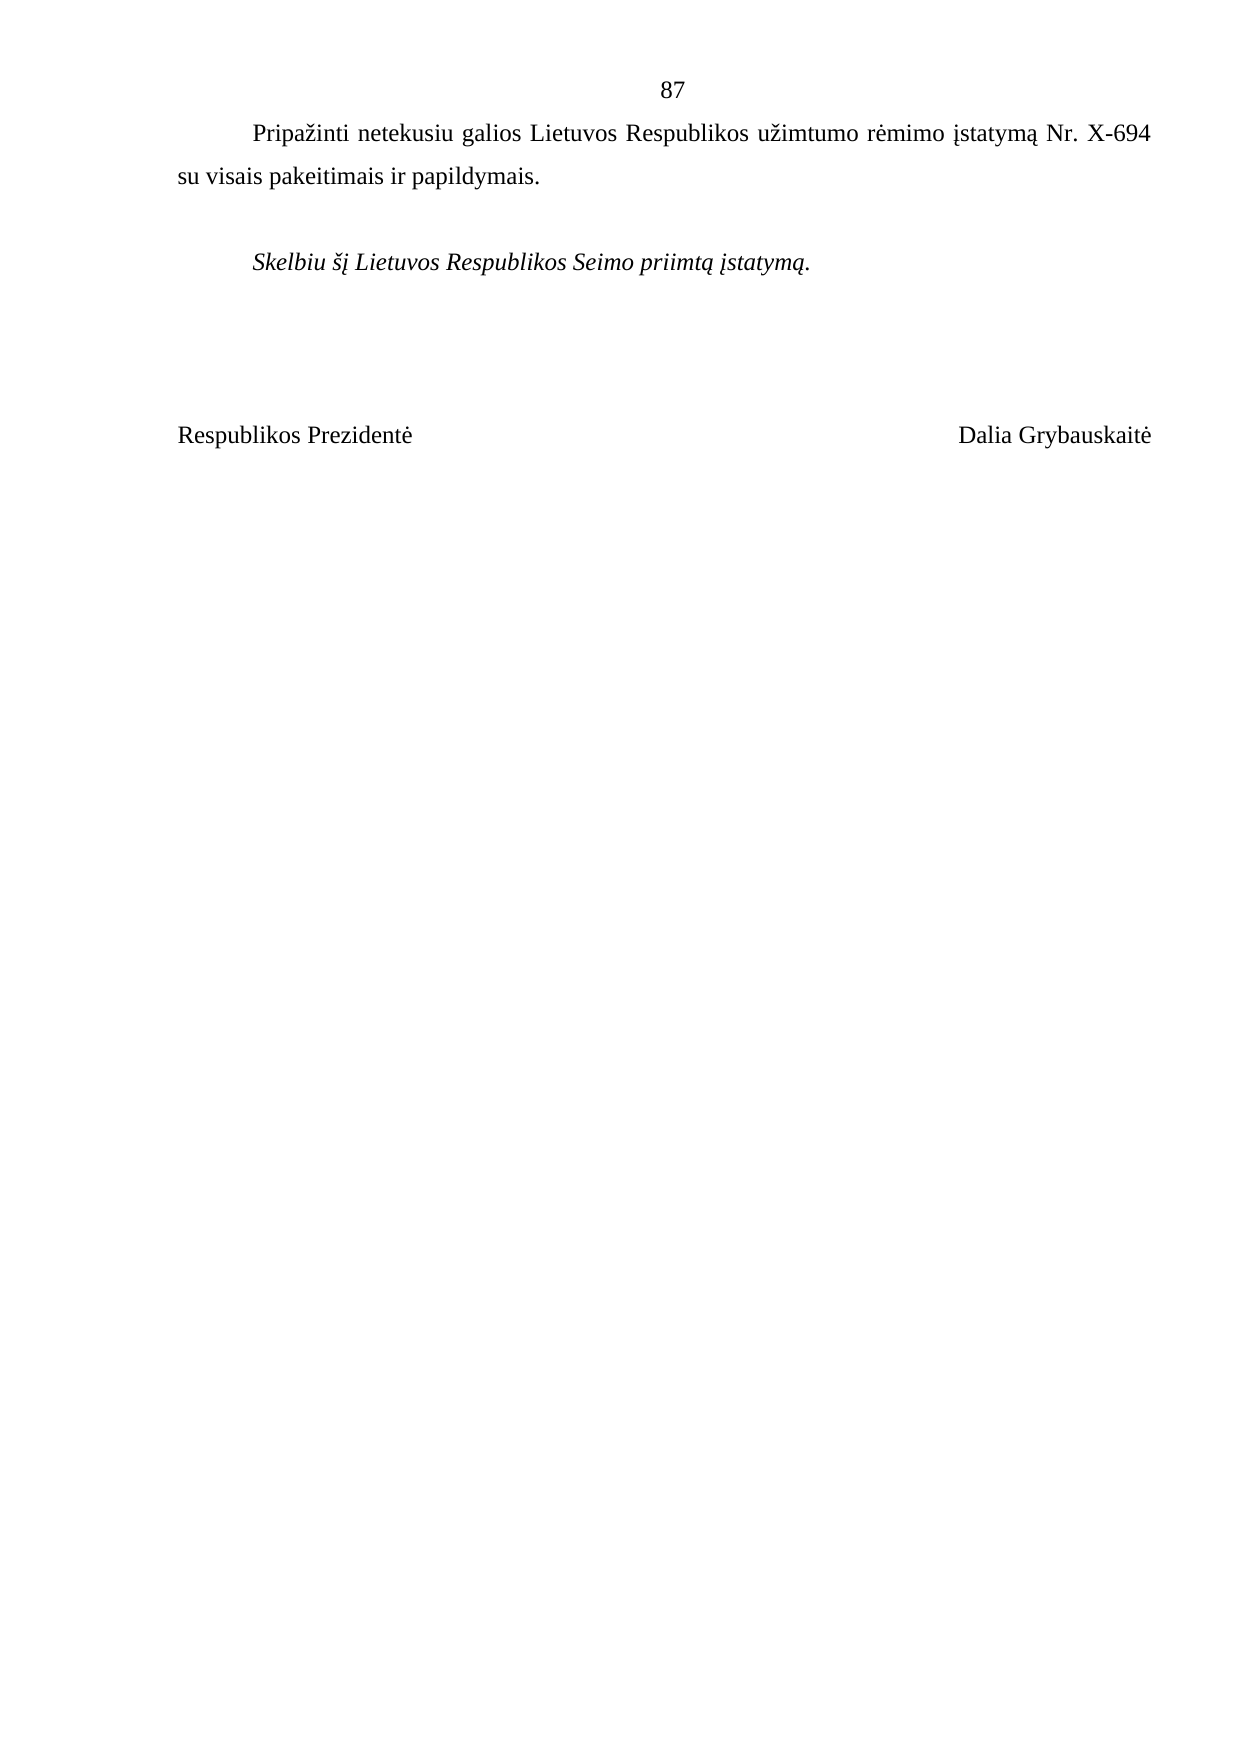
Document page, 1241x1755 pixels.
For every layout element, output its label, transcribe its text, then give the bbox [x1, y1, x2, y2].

text Pripažinti netekusiu galios Lietuvos Respublikos užimtumo rėmimo įstatymą Nr. X-694 su visais pakeitimais ir papildymais. [177, 118, 1152, 190]
text Skelbiu šį Lietuvos Respublikos Seimo priimtą įstatymą. [177, 247, 1152, 276]
text Respublikos Prezidentė Dalia Grybauskaitė [177, 420, 1152, 449]
